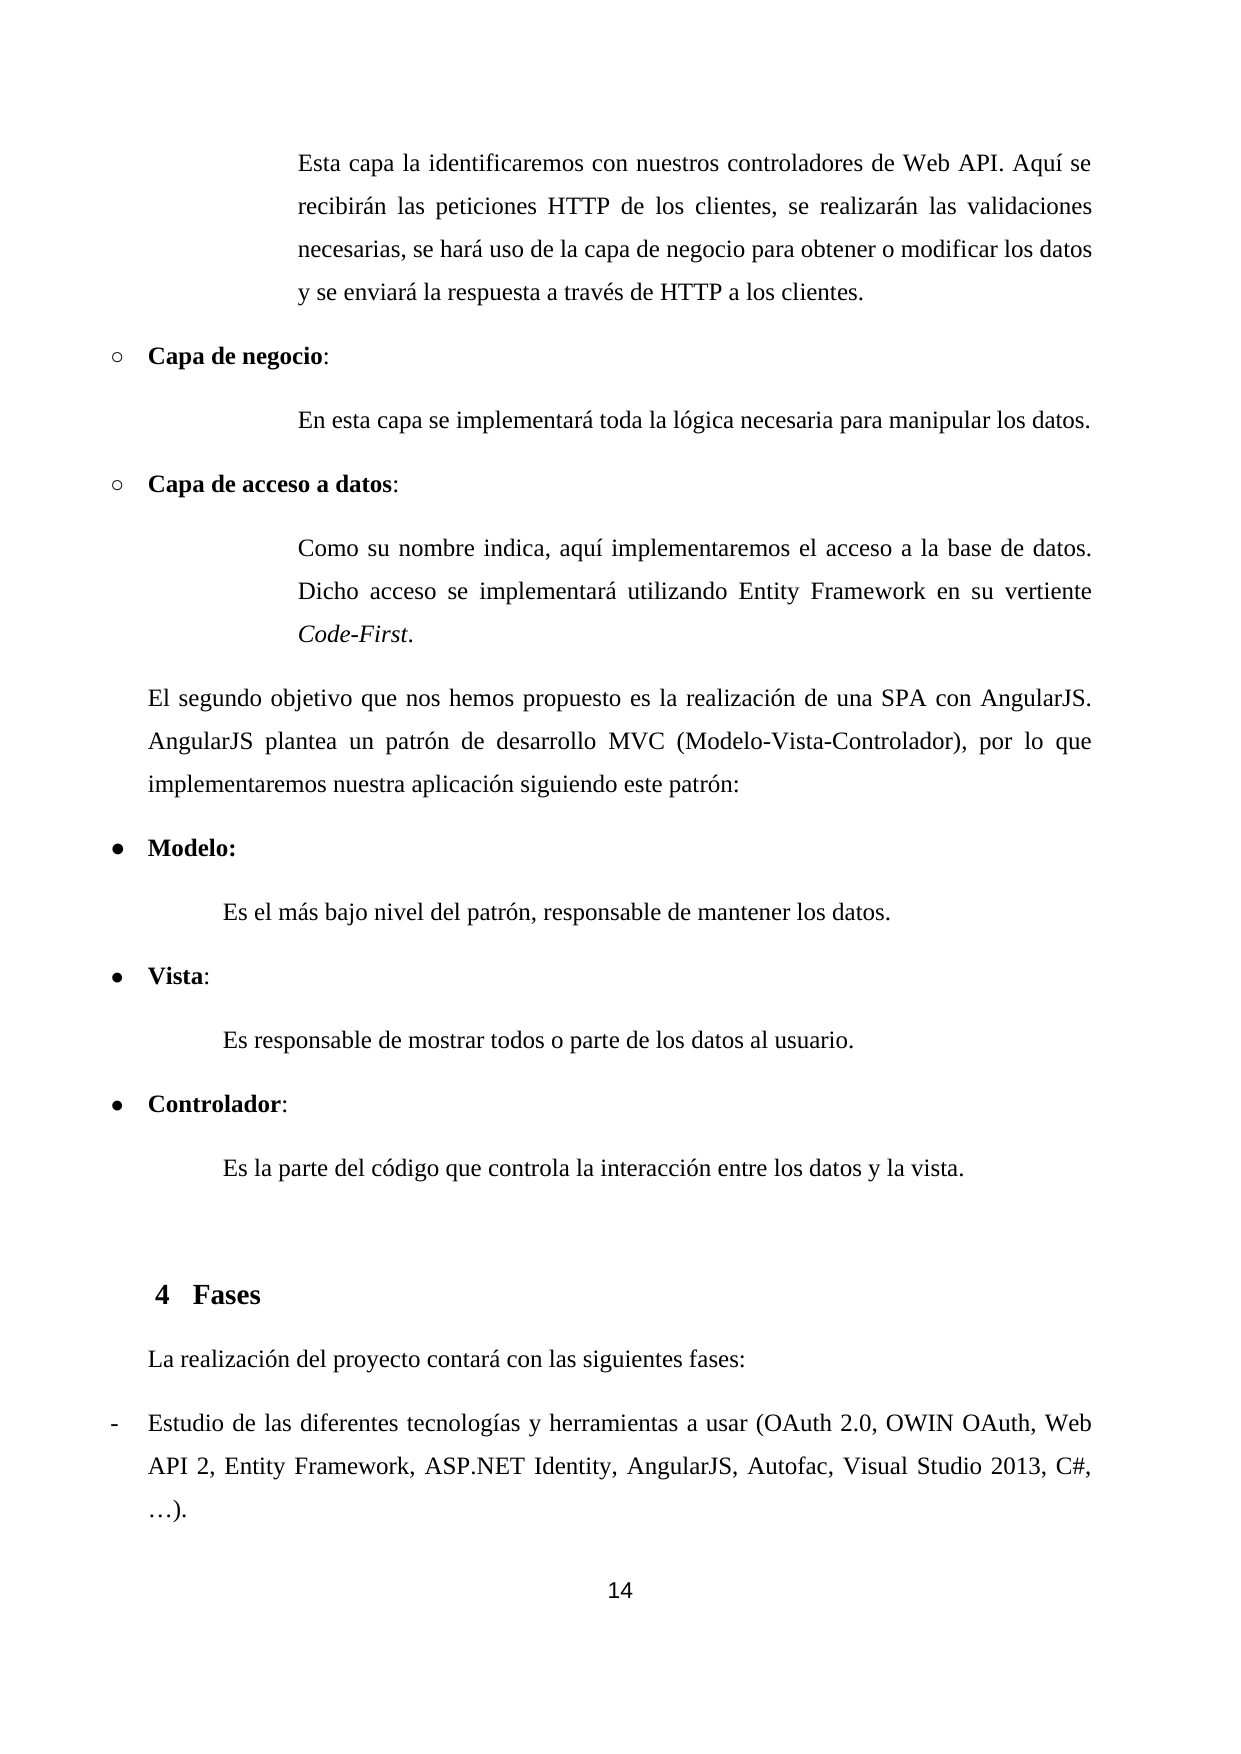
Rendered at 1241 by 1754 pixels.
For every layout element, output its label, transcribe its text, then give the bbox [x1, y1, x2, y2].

list Capa de acceso a datos: [110, 469, 1093, 498]
list Modelo: [110, 833, 1093, 862]
list Controlador: [110, 1089, 1093, 1118]
text Esta capa la identificaremos con nuestros controladores de Web API. Aquí se recibirán las peticiones HTTP de los clientes, se realizarán las validaciones necesarias, se hará uso de la capa de negocio para obtener o modificar los datos y se enviará la respuesta a través de HTTP a los clientes. [298, 148, 1093, 306]
text La realización del proyecto contará con las siguientes fases: [148, 1344, 1093, 1373]
text En esta capa se implementará toda la lógica necesaria para manipular los datos. [298, 405, 1093, 434]
text El segundo objetivo que nos hemos propuesto es la realización de una SPA con AngularJS. AngularJS plantea un patrón de desarrollo MVC (Modelo-Vista-Controlador), por lo que implementaremos nuestra aplicación siguiendo este patrón: [148, 683, 1093, 798]
text Como su nombre indica, aquí implementaremos el acceso a la base de datos. Dicho acceso se implementará utilizando Entity Framework en su vertiente Code-First. [298, 533, 1093, 648]
subtitle Fases [148, 1277, 1093, 1311]
text Es la parte del código que controla la interacción entre los datos y la vista. [223, 1153, 1093, 1182]
list Capa de negocio: [110, 341, 1093, 370]
text Es el más bajo nivel del patrón, responsable de mantener los datos. [223, 897, 1093, 926]
list Vista: [110, 961, 1093, 990]
list Estudio de las diferentes tecnologías y herramientas a usar (OAuth 2.0, OWIN OAuth, Web API 2, Entity Framework, ASP.NET Identity, AngularJS, Autofac, Visual Studio 2013, C#, …). [110, 1408, 1093, 1523]
text Es responsable de mostrar todos o parte de los datos al usuario. [223, 1025, 1093, 1054]
